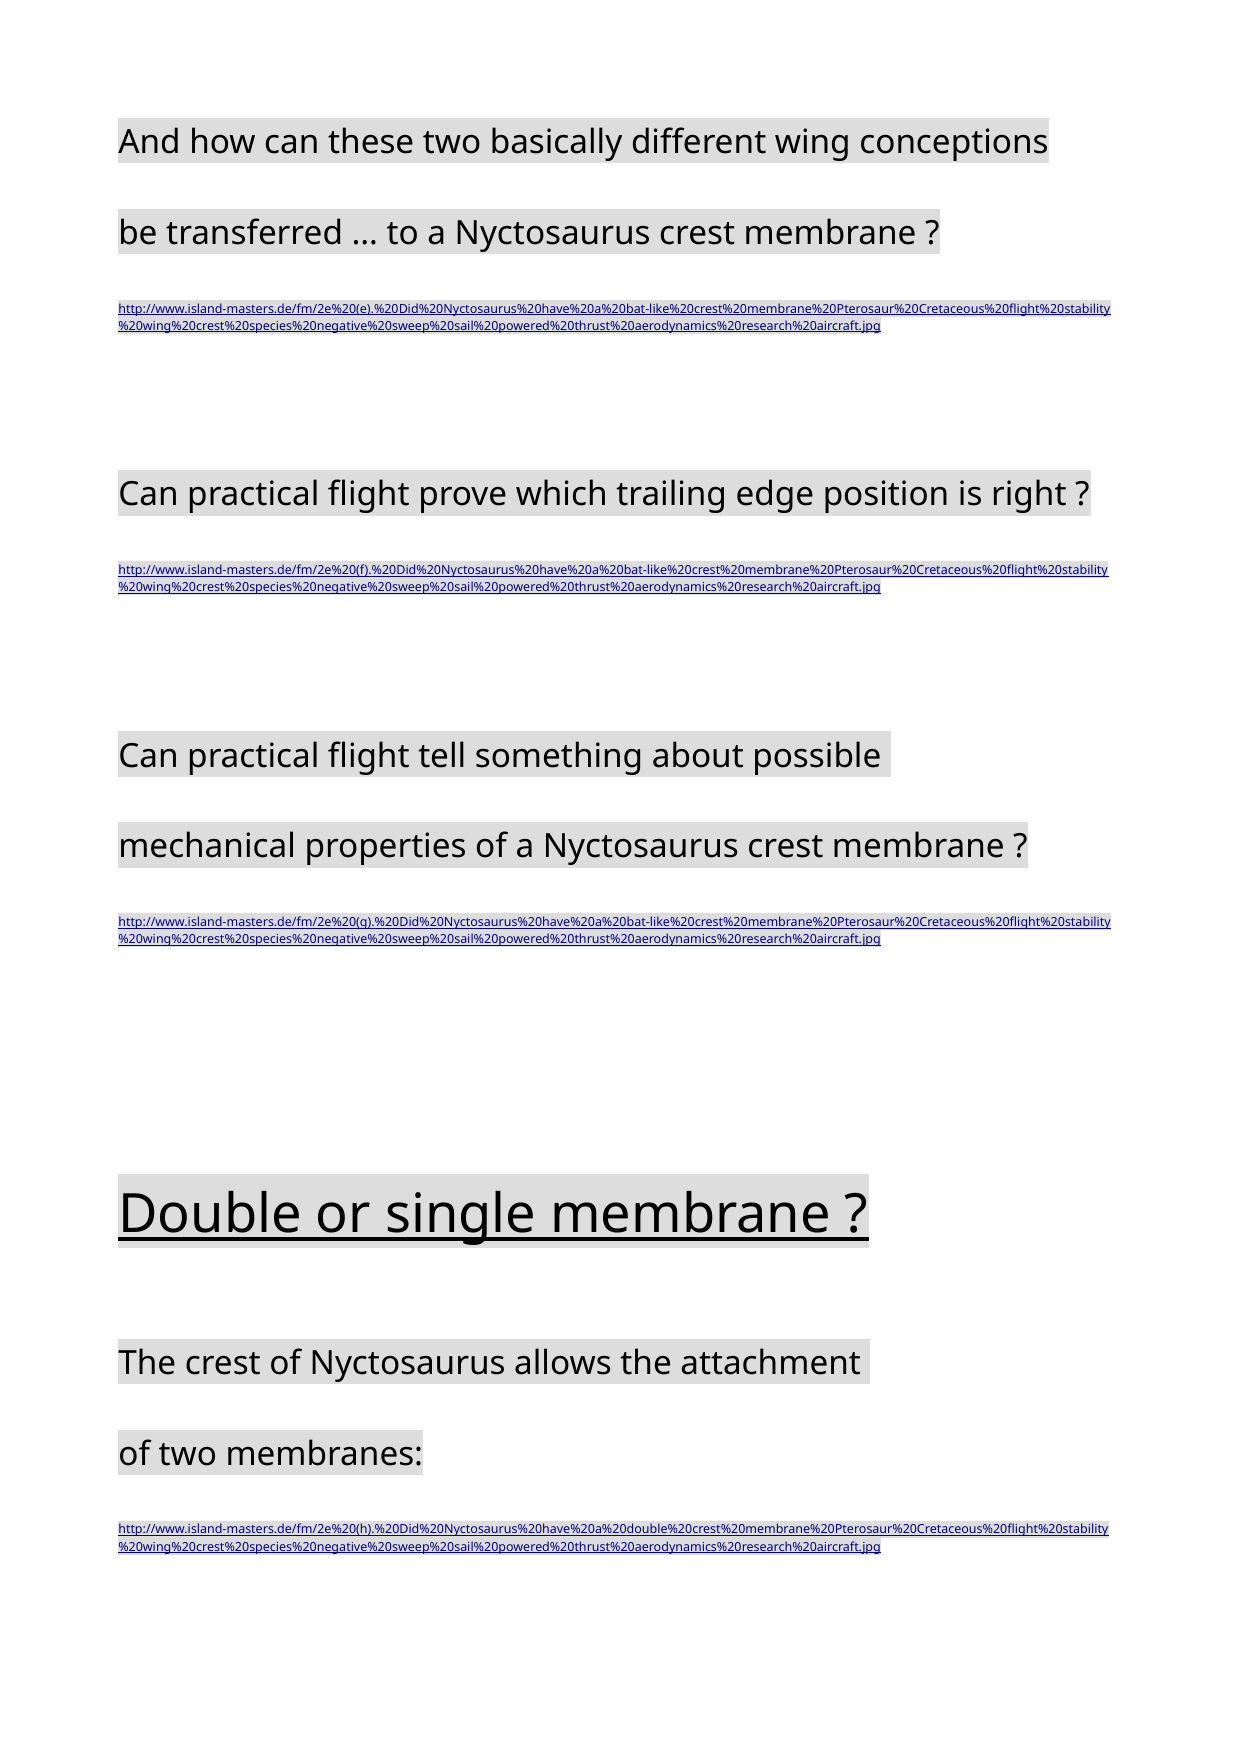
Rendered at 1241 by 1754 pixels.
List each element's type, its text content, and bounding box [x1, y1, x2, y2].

text http://www.island-masters.de/fm/2e%20(g).%20Did%20Nyctosaurus%20have%20a%20bat-like%20crest%20membrane%20Pterosaur%20Cretaceous%20flight%20stability%20wing%20crest%20species%20negative%20sweep%20sail%20powered%20thrust%20aerodynamics%20research%20aircraft.jpg [118, 913, 1122, 947]
text Double or single membrane ? [118, 1174, 1122, 1248]
text of two membranes: [118, 1430, 1122, 1475]
text The crest of Nyctosaurus allows the attachment [118, 1339, 1122, 1384]
text http://www.island-masters.de/fm/2e%20(h).%20Did%20Nyctosaurus%20have%20a%20double%20crest%20membrane%20Pterosaur%20Cretaceous%20flight%20stability%20wing%20crest%20species%20negative%20sweep%20sail%20powered%20thrust%20aerodynamics%20research%20aircraft.jpg [118, 1521, 1122, 1555]
text http://www.island-masters.de/fm/2e%20(e).%20Did%20Nyctosaurus%20have%20a%20bat-like%20crest%20membrane%20Pterosaur%20Cretaceous%20flight%20stability%20wing%20crest%20species%20negative%20sweep%20sail%20powered%20thrust%20aerodynamics%20research%20aircraft.jpg [118, 300, 1122, 334]
text be transferred … to a Nyctosaurus crest membrane ? [118, 209, 1122, 254]
text http://www.island-masters.de/fm/2e%20(f).%20Did%20Nyctosaurus%20have%20a%20bat-like%20crest%20membrane%20Pterosaur%20Cretaceous%20flight%20stability%20wing%20crest%20species%20negative%20sweep%20sail%20powered%20thrust%20aerodynamics%20research%20aircraft.jpg [118, 561, 1122, 595]
text And how can these two basically different wing conceptions [118, 118, 1122, 163]
text Can practical flight prove which trailing edge position is right ? [118, 470, 1122, 516]
text mechanical properties of a Nyctosaurus crest membrane ? [118, 822, 1122, 868]
text Can practical flight tell something about possible [118, 731, 1122, 777]
